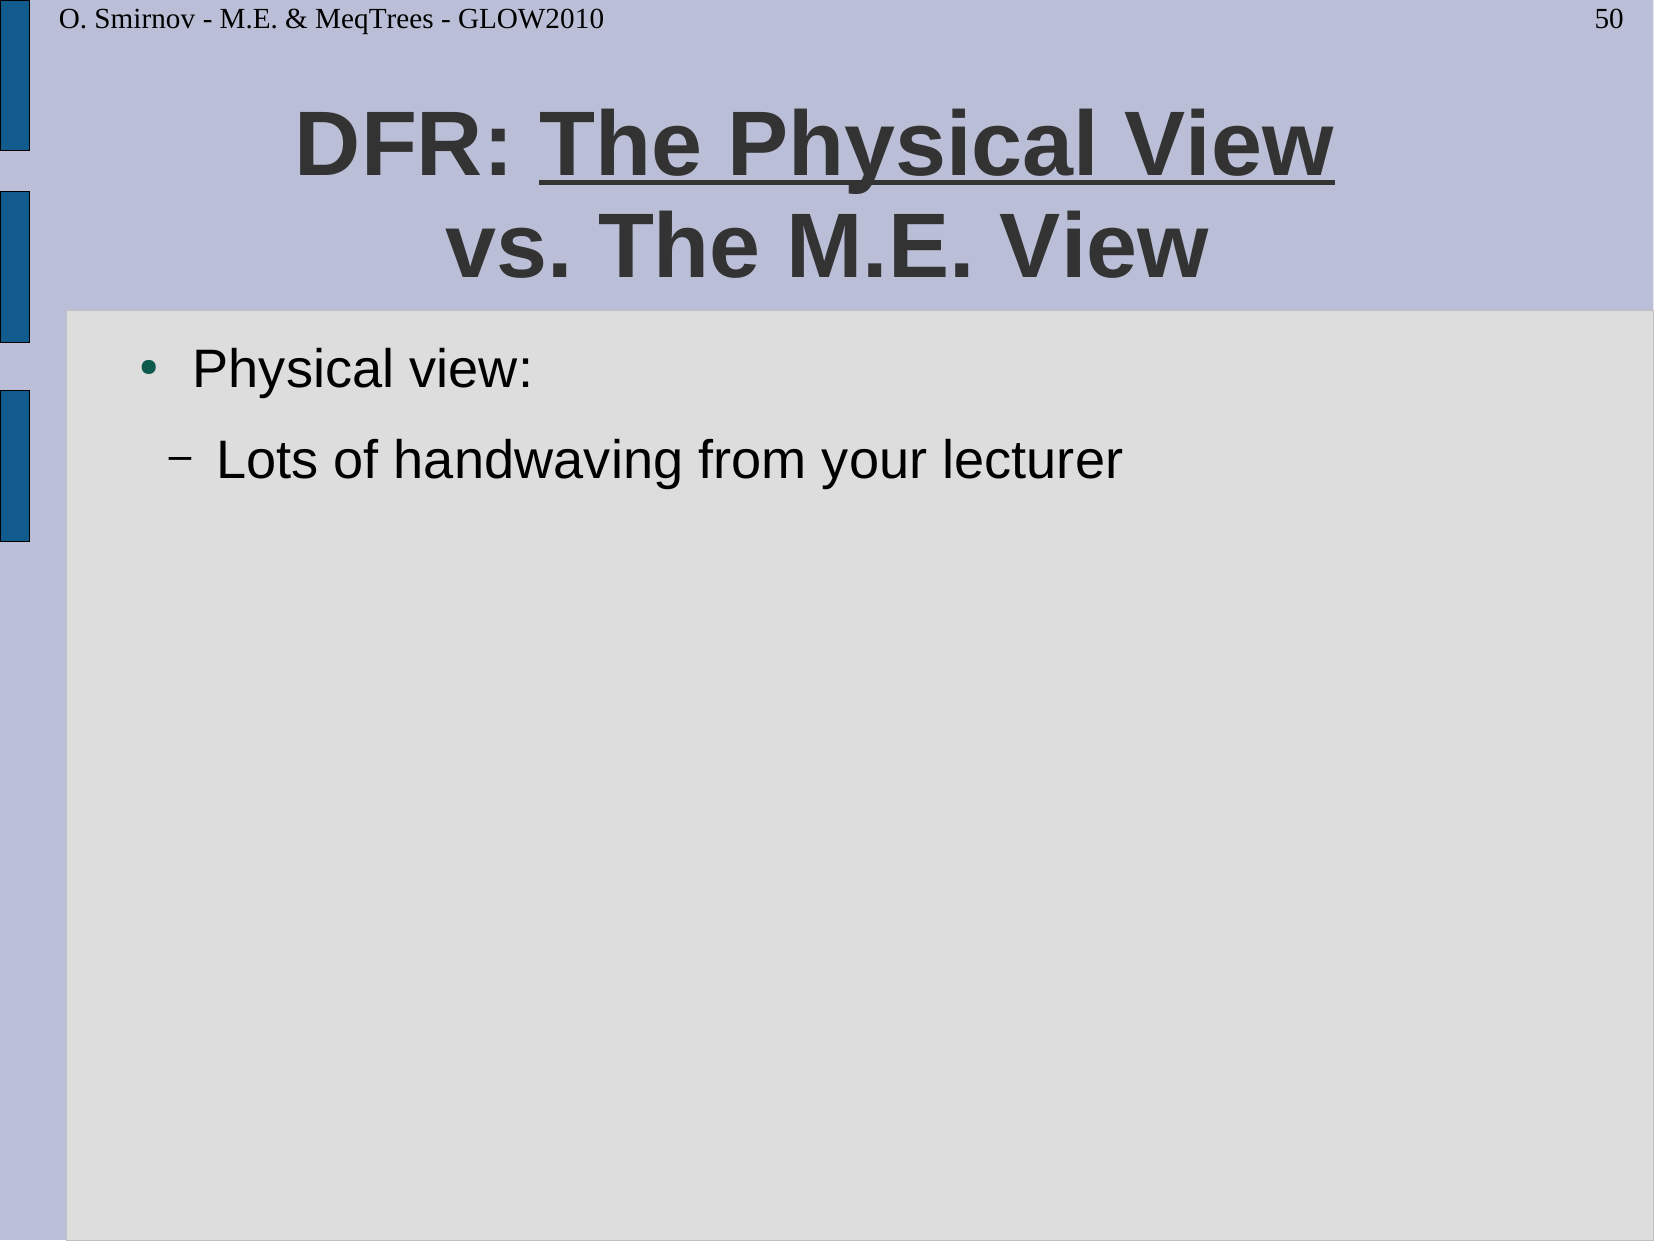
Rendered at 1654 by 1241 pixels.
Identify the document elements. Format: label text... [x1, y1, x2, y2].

title DFR: The Physical View vs. The M.E. View [121, 91, 1534, 299]
list Physical view: Lots of handwaving from your lecturer [121, 338, 1534, 1158]
